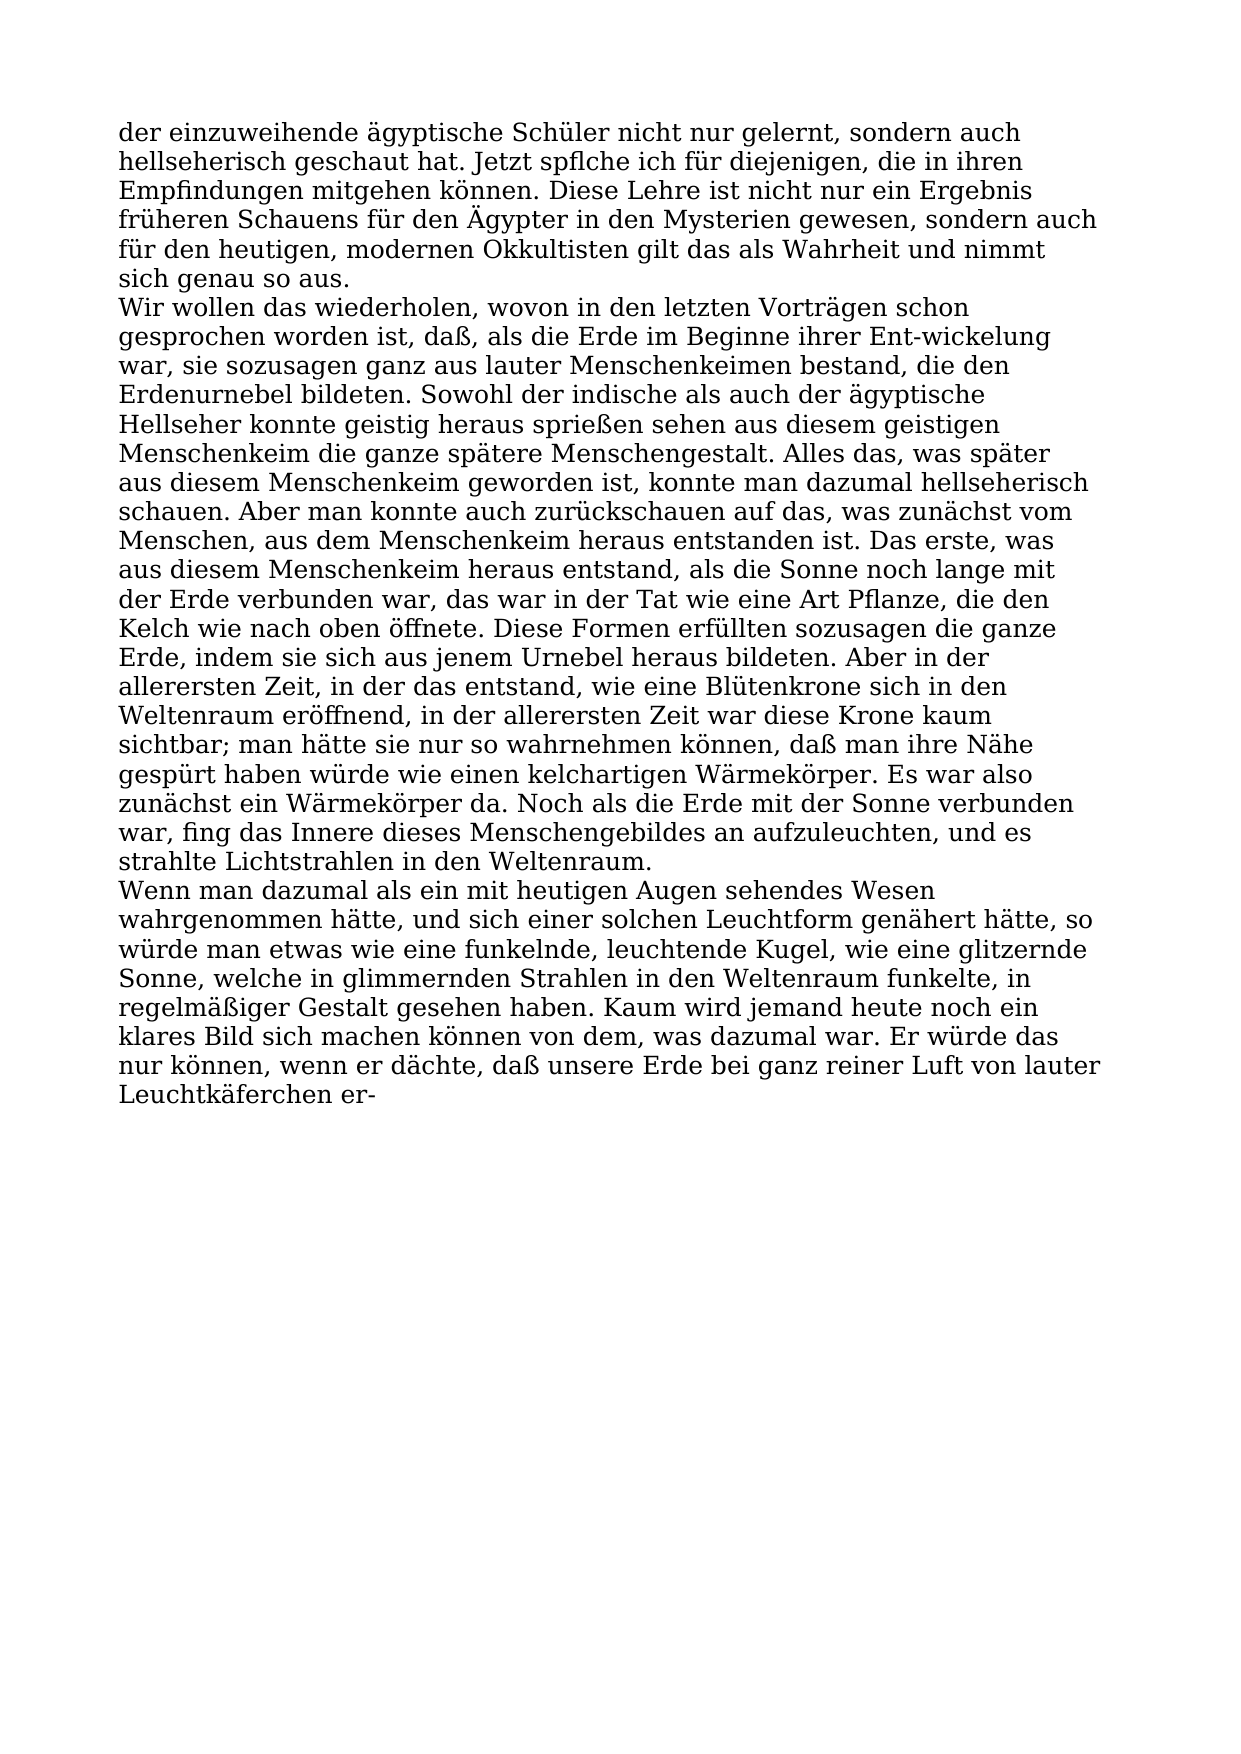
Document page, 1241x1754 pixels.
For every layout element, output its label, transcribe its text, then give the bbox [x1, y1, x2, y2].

text der Erde verbunden war, das war in der Tat wie eine Art Pflanze, die den [118, 585, 1122, 614]
text Leuchtkäferchen er- [118, 1081, 1122, 1110]
text zunächst ein Wärmekörper da. Noch als die Erde mit der Sonne verbunden [118, 789, 1122, 818]
text Weltenraum eröffnend, in der allerersten Zeit war diese Krone kaum [118, 701, 1122, 731]
text strahlte Lichtstrahlen in den Weltenraum. [118, 847, 1122, 876]
text Hellseher konnte geistig heraus sprießen sehen aus diesem geistigen [118, 410, 1122, 439]
text sichtbar; man hätte sie nur so wahrnehmen können, daß man ihre Nähe [118, 731, 1122, 760]
text gesprochen worden ist, daß, als die Erde im Beginne ihrer Ent-wickelung [118, 322, 1122, 351]
text Kelch wie nach oben öffnete. Diese Formen erfüllten sozusagen die ganze [118, 614, 1122, 643]
text allerersten Zeit, in der das entstand, wie eine Blütenkrone sich in den [118, 672, 1122, 701]
text Wenn man dazumal als ein mit heutigen Augen sehendes Wesen [118, 876, 1122, 906]
text aus diesem Menschenkeim heraus entstand, als die Sonne noch lange mit [118, 556, 1122, 585]
text klares Bild sich machen können von dem, was dazumal war. Er würde das [118, 1022, 1122, 1051]
text war, fing das Innere dieses Menschengebildes an aufzuleuchten, und es [118, 818, 1122, 847]
text Empfindungen mitgehen können. Diese Lehre ist nicht nur ein Ergebnis [118, 176, 1122, 206]
text sich genau so aus. [118, 264, 1122, 293]
text Wir wollen das wiederholen, wovon in den letzten Vorträgen schon [118, 293, 1122, 322]
text Erdenurnebel bildeten. Sowohl der indische als auch der ägyptische [118, 381, 1122, 410]
text Menschenkeim die ganze spätere Menschengestalt. Alles das, was später [118, 439, 1122, 468]
text hellseherisch geschaut hat. Jetzt spflche ich für diejenigen, die in ihren [118, 147, 1122, 176]
text wahrgenommen hätte, und sich einer solchen Leuchtform genähert hätte, so [118, 906, 1122, 935]
text früheren Schauens für den Ägypter in den Mysterien gewesen, sondern auch [118, 206, 1122, 235]
text Menschen, aus dem Menschenkeim heraus entstanden ist. Das erste, was [118, 526, 1122, 556]
text regelmäßiger Gestalt gesehen haben. Kaum wird jemand heute noch ein [118, 993, 1122, 1022]
text würde man etwas wie eine funkelnde, leuchtende Kugel, wie eine glitzernde [118, 935, 1122, 964]
text gespürt haben würde wie einen kelchartigen Wärmekörper. Es war also [118, 760, 1122, 789]
text schauen. Aber man konnte auch zurückschauen auf das, was zunächst vom [118, 497, 1122, 526]
text der einzuweihende ägyptische Schüler nicht nur gelernt, sondern auch [118, 118, 1122, 147]
text aus diesem Menschenkeim geworden ist, konnte man dazumal hellseherisch [118, 468, 1122, 497]
text nur können, wenn er dächte, daß unsere Erde bei ganz reiner Luft von lauter [118, 1051, 1122, 1081]
text Sonne, welche in glimmernden Strahlen in den Weltenraum funkelte, in [118, 964, 1122, 993]
text für den heutigen, modernen Okkultisten gilt das als Wahrheit und nimmt [118, 235, 1122, 264]
text Erde, indem sie sich aus jenem Urnebel heraus bildeten. Aber in der [118, 643, 1122, 672]
text war, sie sozusagen ganz aus lauter Menschenkeimen bestand, die den [118, 351, 1122, 381]
